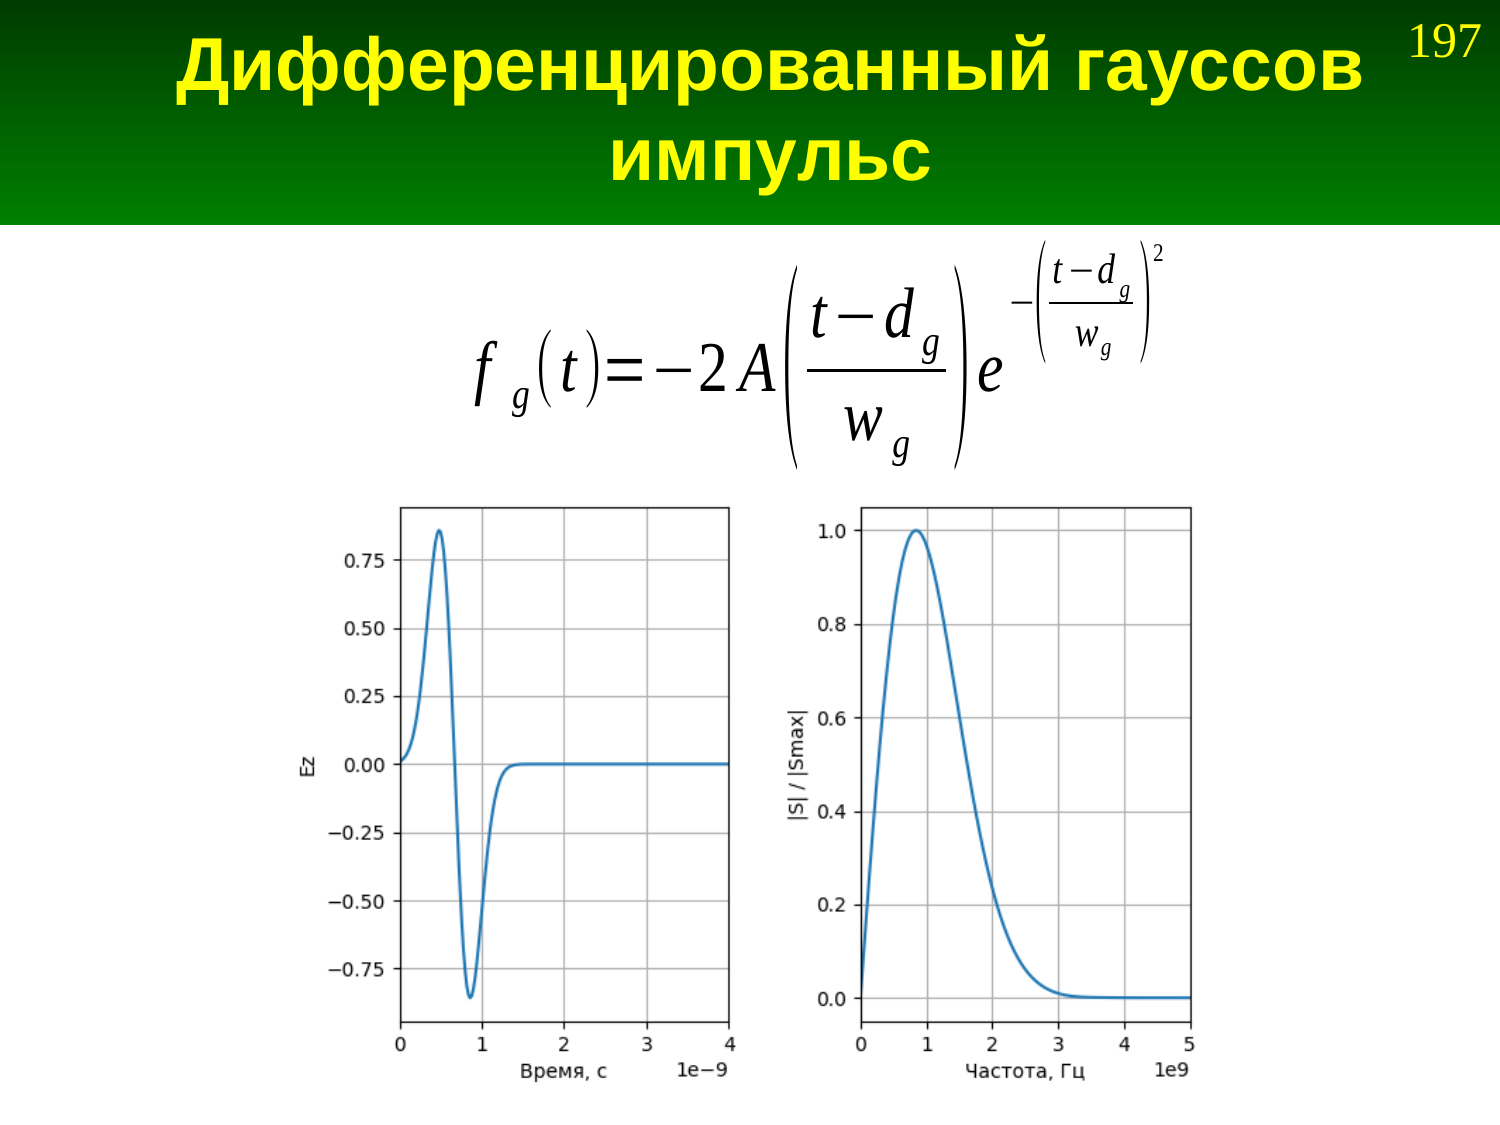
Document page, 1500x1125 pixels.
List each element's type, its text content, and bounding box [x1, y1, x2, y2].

chart [448, 239, 1177, 476]
picture [287, 495, 1213, 1096]
title Дифференцированный гауссов импульс [100, 7, 1441, 204]
